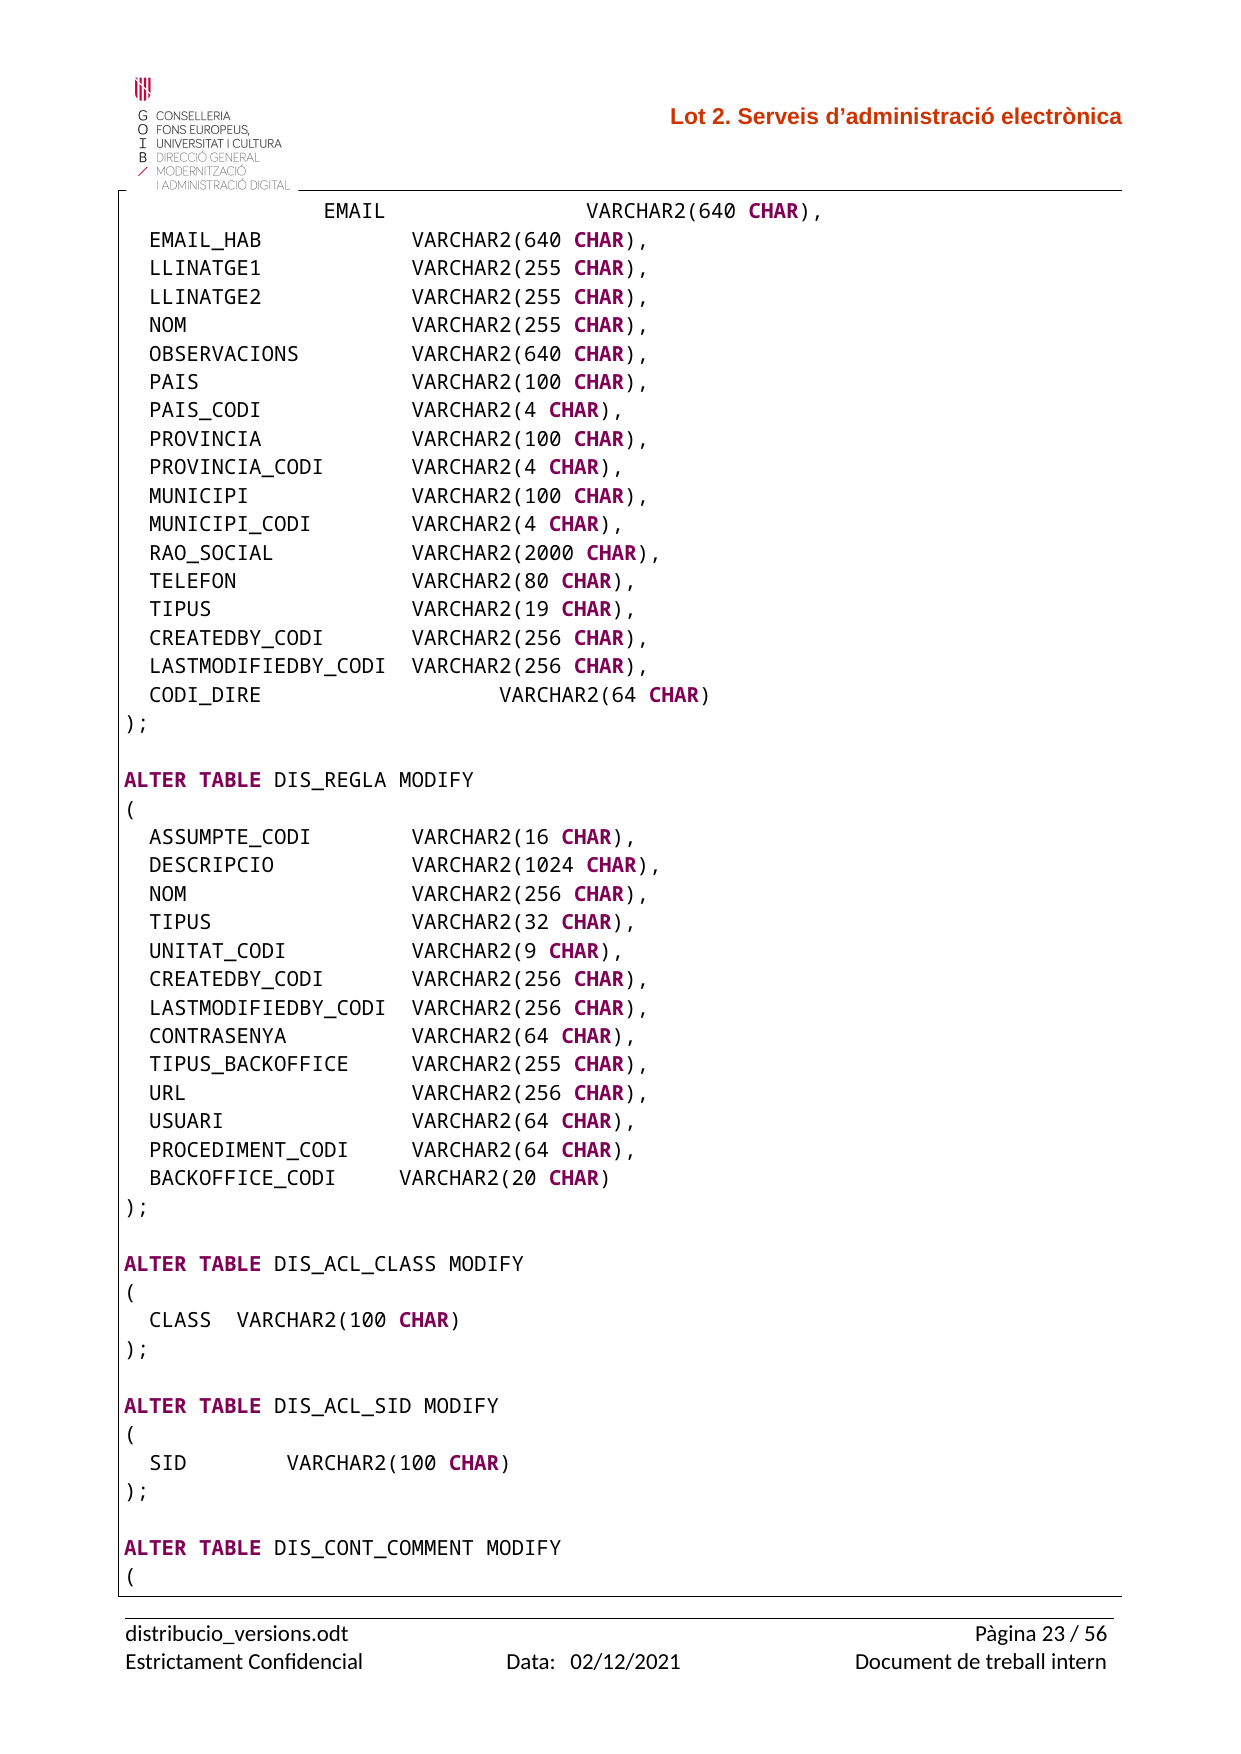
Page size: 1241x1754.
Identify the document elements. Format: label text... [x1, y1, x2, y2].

picture [126, 70, 299, 197]
table_header EMAIL VARCHAR2(640 CHAR), EMAIL_HAB VARCHAR2(640 CHAR), LLINATGE1 VARCHAR2(255 CHAR), LLINATGE2 VARCHAR2(255 CHAR), NOM VARCHAR2(255 CHAR), OBSERVACIONS VARCHAR2(640 CHAR), PAIS VARCHAR2(100 CHAR), PAIS_CODI VARCHAR2(4 CHAR), PROVINCIA VARCHAR2(100 CHAR), PROVINCIA_CODI VARCHAR2(4 CHAR), MUNICIPI VARCHAR2(100 CHAR), MUNICIPI_CODI VARCHAR2(4 CHAR), RAO_SOCIAL VARCHAR2(2000 CHAR), TELEFON VARCHAR2(80 CHAR), TIPUS VARCHAR2(19 CHAR), CREATEDBY_CODI VARCHAR2(256 CHAR), LASTMODIFIEDBY_CODI VARCHAR2(256 CHAR), CODI_DIRE VARCHAR2(64 CHAR) ); ALTER TABLE DIS_REGLA MODIFY ( ASSUMPTE_CODI VARCHAR2(16 CHAR), DESCRIPCIO VARCHAR2(1024 CHAR), NOM VARCHAR2(256 CHAR), TIPUS VARCHAR2(32 CHAR), UNITAT_CODI VARCHAR2(9 CHAR), CREATEDBY_CODI VARCHAR2(256 CHAR), LASTMODIFIEDBY_CODI VARCHAR2(256 CHAR), CONTRASENYA VARCHAR2(64 CHAR), TIPUS_BACKOFFICE VARCHAR2(255 CHAR), URL VARCHAR2(256 CHAR), USUARI VARCHAR2(64 CHAR), PROCEDIMENT_CODI VARCHAR2(64 CHAR), BACKOFFICE_CODI VARCHAR2(20 CHAR) ); ALTER TABLE DIS_ACL_CLASS MODIFY ( CLASS VARCHAR2(100 CHAR) ); ALTER TABLE DIS_ACL_SID MODIFY ( SID VARCHAR2(100 CHAR) ); ALTER TABLE DIS_CONT_COMMENT MODIFY ( [119, 191, 1122, 1596]
